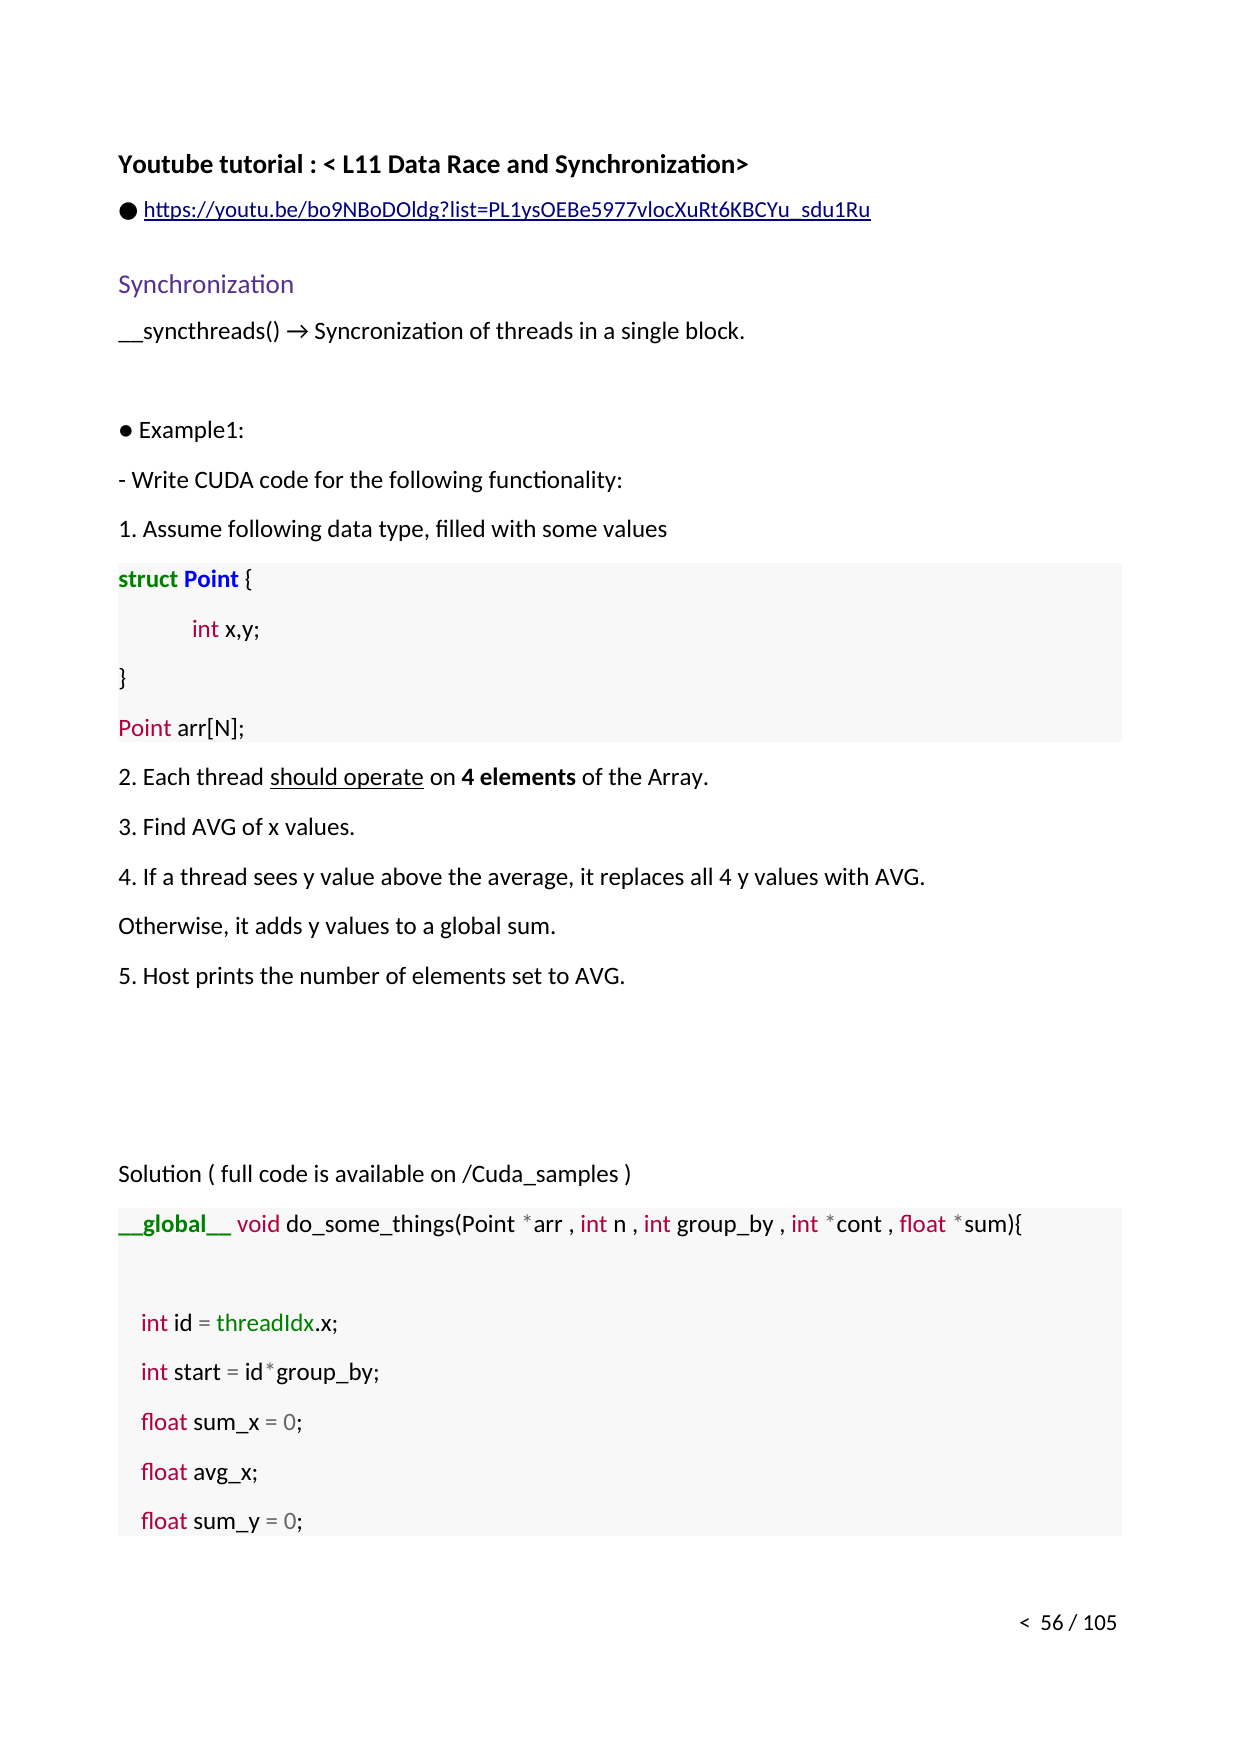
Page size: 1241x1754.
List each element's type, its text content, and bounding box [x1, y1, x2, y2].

text ● Example1: [118, 415, 1122, 445]
text float avg_x; [118, 1456, 1122, 1486]
text 3. Find AVG of x values. [118, 811, 1122, 842]
text 5. Host prints the number of elements set to AVG. [118, 960, 1122, 990]
text Otherwise, it adds y values to a global sum. [118, 910, 1122, 941]
text ● https://youtu.be/bo9NBoDOldg?list=PL1ysOEBe5977vlocXuRt6KBCYu_sdu1Ru [118, 195, 1122, 223]
text int x,y; [118, 613, 1122, 643]
text int id = threadIdx.x; [118, 1307, 1122, 1337]
text __syncthreads() → Syncronization of threads in a single block. [118, 316, 1122, 346]
text int start = id*group_by; [118, 1356, 1122, 1387]
subtitle Synchronization [118, 268, 1122, 301]
text } [118, 662, 1122, 693]
subtitle Youtube tutorial : < L11 Data Race and Synchronization> [118, 148, 1122, 181]
text float sum_x = 0; [118, 1406, 1122, 1437]
text __global__ void do_some_things(Point *arr , int n , int group_by , int *cont , float *sum){ [118, 1208, 1122, 1238]
text float sum_y = 0; [118, 1505, 1122, 1536]
text - Write CUDA code for the following functionality: [118, 464, 1122, 494]
text 4. If a thread sees y value above the average, it replaces all 4 y values with AVG. [118, 861, 1122, 891]
text Solution ( full code is available on /Cuda_samples ) [118, 1158, 1122, 1189]
text Point arr[N]; [118, 712, 1122, 742]
text 2. Each thread should operate on 4 elements of the Array. [118, 761, 1122, 792]
text struct Point { [118, 563, 1122, 594]
text 1. Assume following data type, filled with some values [118, 513, 1122, 544]
